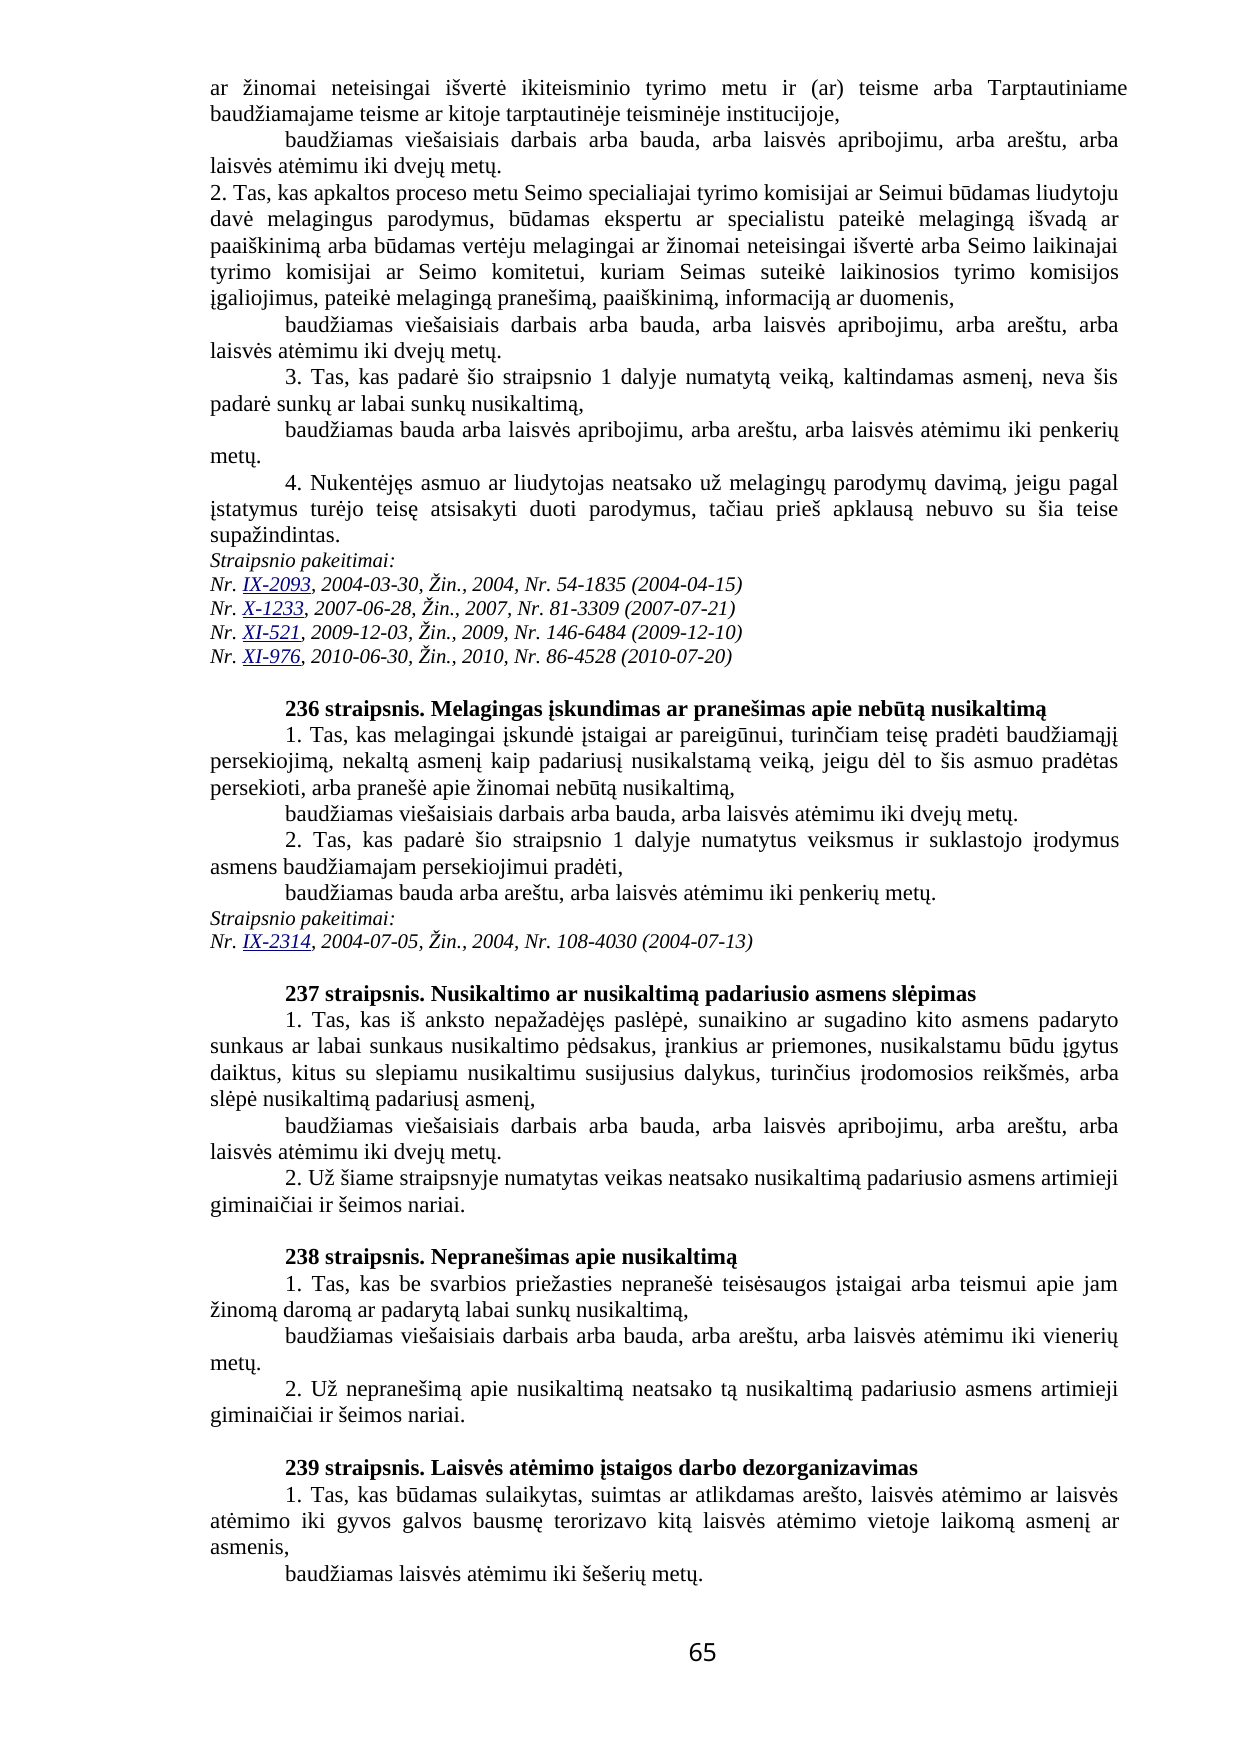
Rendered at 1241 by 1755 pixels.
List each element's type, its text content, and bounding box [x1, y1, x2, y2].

text Nr. XI-521, 2009-12-03, Žin., 2009, Nr. 146-6484 (2009-12-10) [210, 620, 1120, 644]
text 2. Tas, kas apkaltos proceso metu Seimo specialiajai tyrimo komisijai ar Seimui būdamas liudytoju davė melagingus parodymus, būdamas ekspertu ar specialistu pateikė melagingą išvadą ar paaiškinimą arba būdamas vertėju melagingai ar žinomai neteisingai išvertė arba Seimo laikinajai tyrimo komisijai ar Seimo komitetui, kuriam Seimas suteikė laikinosios tyrimo komisijos įgaliojimus, pateikė melagingą pranešimą, paaiškinimą, informaciją ar duomenis, [210, 179, 1120, 311]
text Nr. IX-2093, 2004-03-30, Žin., 2004, Nr. 54-1835 (2004-04-15) [210, 572, 1120, 596]
text 2. Už šiame straipsnyje numatytas veikas neatsako nusikaltimą padariusio asmens artimieji giminaičiai ir šeimos nariai. [210, 1164, 1120, 1217]
text 237 straipsnis. Nusikaltimo ar nusikaltimą padariusio asmens slėpimas [210, 980, 1120, 1006]
text 1. Tas, kas iš anksto nepažadėjęs paslėpė, sunaikino ar sugadino kito asmens padaryto sunkaus ar labai sunkaus nusikaltimo pėdsakus, įrankius ar priemones, nusikalstamu būdu įgytus daiktus, kitus su slepiamu nusikaltimu susijusius dalykus, turinčius įrodomosios reikšmės, arba slėpė nusikaltimą padariusį asmenį, [210, 1006, 1120, 1112]
text 236 straipsnis. Melagingas įskundimas ar pranešimas apie nebūtą nusikaltimą [285, 694, 1120, 721]
text baudžiamas bauda arba areštu, arba laisvės atėmimu iki penkerių metų. [210, 879, 1120, 905]
text Nr. IX-2314, 2004-07-05, Žin., 2004, Nr. 108-4030 (2004-07-13) [210, 929, 1120, 953]
text baudžiamas viešaisiais darbais arba bauda, arba laisvės apribojimu, arba areštu, arba laisvės atėmimu iki dvejų metų. [210, 1112, 1120, 1164]
text baudžiamas viešaisiais darbais arba bauda, arba laisvės atėmimu iki dvejų metų. [210, 800, 1120, 826]
text 1. Tas, kas be svarbios priežasties nepranešė teisėsaugos įstaigai arba teismui apie jam žinomą daromą ar padarytą labai sunkų nusikaltimą, [210, 1270, 1120, 1322]
text Straipsnio pakeitimai: [210, 905, 1120, 929]
text baudžiamas laisvės atėmimu iki šešerių metų. [210, 1560, 1120, 1586]
text baudžiamas viešaisiais darbais arba bauda, arba laisvės apribojimu, arba areštu, arba laisvės atėmimu iki dvejų metų. [210, 311, 1120, 363]
text baudžiamas viešaisiais darbais arba bauda, arba areštu, arba laisvės atėmimu iki vienerių metų. [210, 1322, 1120, 1375]
text 4. Nukentėjęs asmuo ar liudytojas neatsako už melagingų parodymų davimą, jeigu pagal įstatymus turėjo teisę atsisakyti duoti parodymus, tačiau prieš apklausą nebuvo su šia teise supažindintas. [210, 469, 1120, 548]
text Straipsnio pakeitimai: [210, 548, 1120, 572]
text 3. Tas, kas padarė šio straipsnio 1 dalyje numatytą veiką, kaltindamas asmenį, neva šis padarė sunkų ar labai sunkų nusikaltimą, [210, 363, 1120, 416]
text 2. Tas, kas padarė šio straipsnio 1 dalyje numatytus veiksmus ir suklastojo įrodymus asmens baudžiamajam persekiojimui pradėti, [210, 826, 1120, 879]
text 1. Tas, kas melagingai įskundė įstaigai ar pareigūnui, turinčiam teisę pradėti baudžiamąjį persekiojimą, nekaltą asmenį kaip padariusį nusikalstamą veiką, jeigu dėl to šis asmuo pradėtas persekioti, arba pranešė apie žinomai nebūtą nusikaltimą, [210, 721, 1120, 800]
text Nr. XI-976, 2010-06-30, Žin., 2010, Nr. 86-4528 (2010-07-20) [210, 644, 1120, 668]
text 238 straipsnis. Nepranešimas apie nusikaltimą [210, 1243, 1120, 1270]
text Nr. X-1233, 2007-06-28, Žin., 2007, Nr. 81-3309 (2007-07-21) [210, 596, 1120, 620]
text 1. Tas, kas būdamas sulaikytas, suimtas ar atlikdamas arešto, laisvės atėmimo ar laisvės atėmimo iki gyvos galvos bausmę terorizavo kitą laisvės atėmimo vietoje laikomą asmenį ar asmenis, [210, 1481, 1120, 1560]
text 2. Už nepranešimą apie nusikaltimą neatsako tą nusikaltimą padariusio asmens artimieji giminaičiai ir šeimos nariai. [210, 1375, 1120, 1428]
text baudžiamas bauda arba laisvės apribojimu, arba areštu, arba laisvės atėmimu iki penkerių metų. [210, 416, 1120, 469]
text baudžiamas viešaisiais darbais arba bauda, arba laisvės apribojimu, arba areštu, arba laisvės atėmimu iki dvejų metų. [210, 126, 1120, 179]
text 239 straipsnis. Laisvės atėmimo įstaigos darbo dezorganizavimas [210, 1454, 1120, 1481]
text ar žinomai neteisingai išvertė ikiteisminio tyrimo metu ir (ar) teisme arba Tarptautiniame baudžiamajame teisme ar kitoje tarptautinėje teisminėje institucijoje, [210, 73, 1129, 126]
